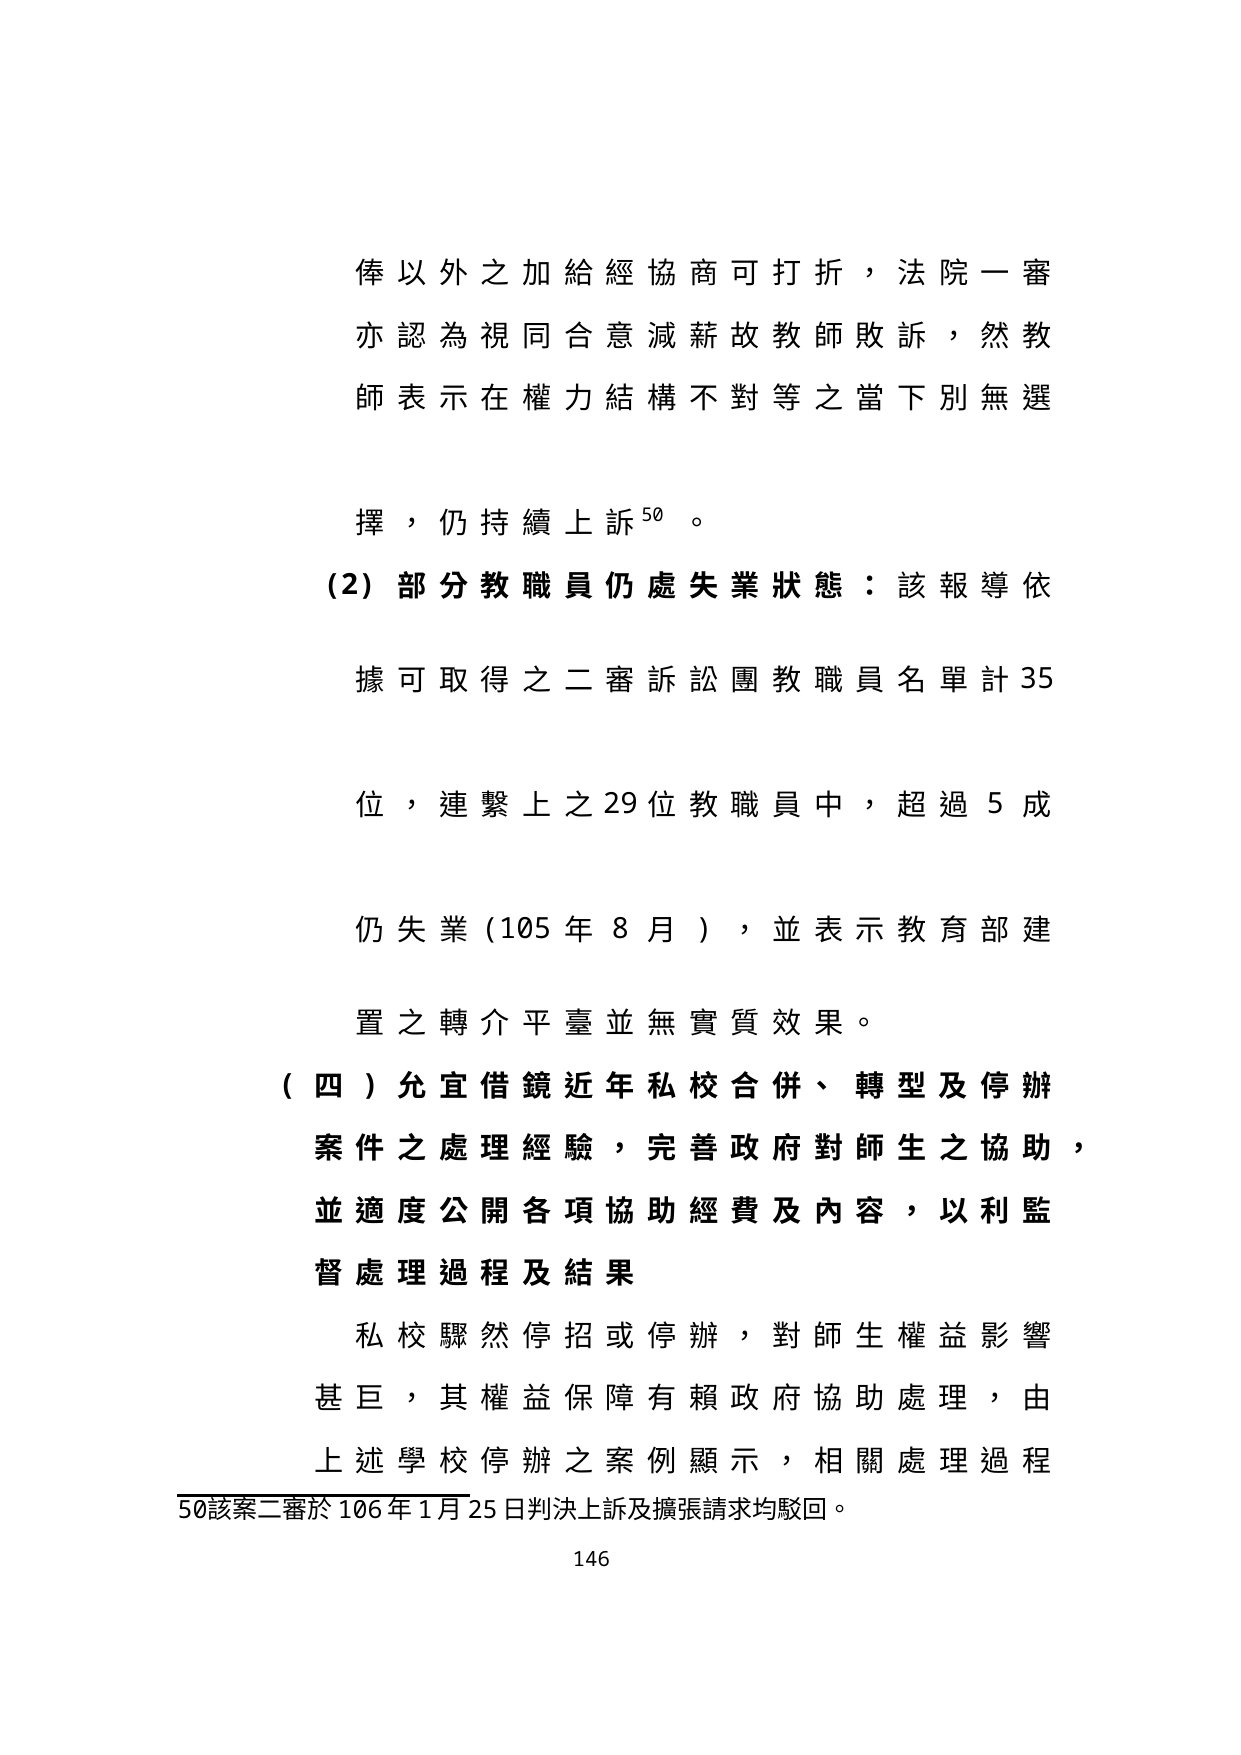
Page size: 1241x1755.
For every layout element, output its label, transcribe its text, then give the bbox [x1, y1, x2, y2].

text (四)允宜借鏡近年私校合併、轉型及停辦案件之處理經驗，完善政府對師生之協助，並適度公開各項協助經費及內容，以利監督處理過程及結果 [242, 1042, 1058, 1292]
text 私校驟然停招或停辦，對師生權益影響甚巨，其權益保障有賴政府協助處理，由上述學校停辦之案例顯示，相關處理過程 [271, 1292, 1058, 1479]
text 俸以外之加給經協商可打折，法院一審亦認為視同合意減薪故教師敗訴，然教師表示在權力結構不對等之當下別無選擇，仍持續上訴。 [301, 229, 1058, 542]
text (2)部分教職員仍處失業狀態：該報導依據可取得之二審訴訟團教職員名單計35位，連繫上之29位教職員中，超過5成仍失業(105年8月)，並表示教育部建置之轉介平臺並無實質效果。 [301, 542, 1058, 1042]
text 該案二審於106年1月25日判決上訴及擴張請求均駁回。 [177, 1496, 1063, 1525]
